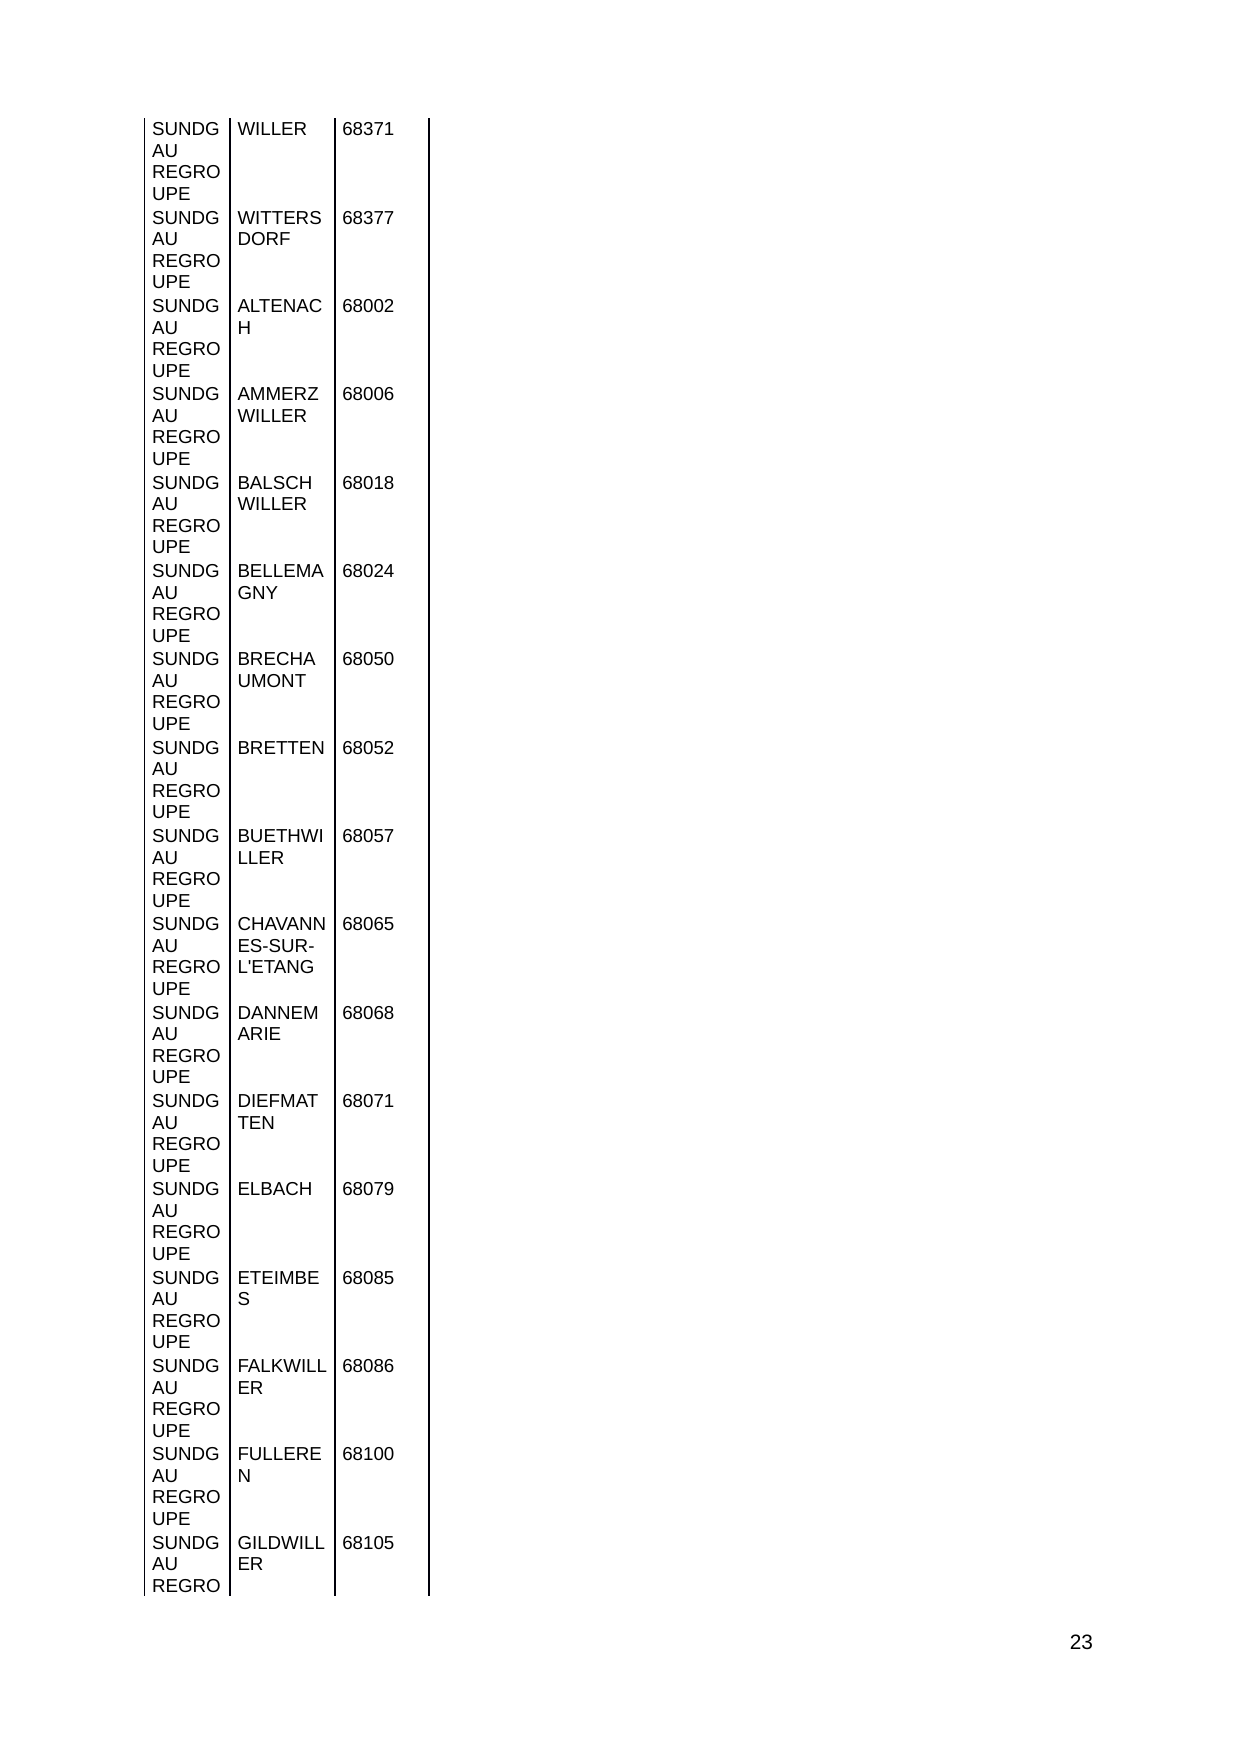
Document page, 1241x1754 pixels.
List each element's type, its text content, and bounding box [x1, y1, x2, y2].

table_cell 68052 [336, 737, 428, 825]
table_cell WITTERSDORF [231, 207, 334, 295]
table_cell SUNDGAU REGROUPE [145, 1090, 229, 1178]
table_cell FALKWILLER [231, 1355, 334, 1443]
table_cell SUNDGAU REGROUPE [145, 1002, 229, 1090]
table_cell SUNDGAU REGROUPE [145, 1178, 229, 1267]
table_cell 68002 [336, 295, 428, 383]
table_cell SUNDGAU REGRO [145, 1532, 229, 1596]
table_cell 68057 [336, 825, 428, 913]
table_cell 68018 [336, 472, 428, 560]
table_cell 68079 [336, 1178, 428, 1267]
table_cell DIEFMATTEN [231, 1090, 334, 1178]
table_cell SUNDGAU REGROUPE [145, 1443, 229, 1532]
table_cell CHAVANNES-SUR-L'ETANG [231, 913, 334, 1002]
table_cell FULLEREN [231, 1443, 334, 1532]
table_cell 68068 [336, 1002, 428, 1090]
table_cell SUNDGAU REGROUPE [145, 648, 229, 737]
table_cell WILLER [231, 118, 334, 207]
table_cell ETEIMBES [231, 1267, 334, 1355]
table_cell 68100 [336, 1443, 428, 1532]
table_cell BELLEMAGNY [231, 560, 334, 648]
table_cell BUETHWILLER [231, 825, 334, 913]
table_cell 68065 [336, 913, 428, 1002]
table_cell SUNDGAU REGROUPE [145, 560, 229, 648]
table_cell SUNDGAU REGROUPE [145, 913, 229, 1002]
table_cell GILDWILLER [231, 1532, 334, 1596]
table_cell 68086 [336, 1355, 428, 1443]
table_cell SUNDGAU REGROUPE [145, 383, 229, 472]
table_cell BRETTEN [231, 737, 334, 825]
table_cell SUNDGAU REGROUPE [145, 1267, 229, 1355]
table_cell SUNDGAU REGROUPE [145, 825, 229, 913]
table_cell 68085 [336, 1267, 428, 1355]
table_cell SUNDGAU REGROUPE [145, 118, 229, 207]
table_cell 68377 [336, 207, 428, 295]
table_cell 68371 [336, 118, 428, 207]
table_cell SUNDGAU REGROUPE [145, 472, 229, 560]
table_cell 68105 [336, 1532, 428, 1596]
table_cell ELBACH [231, 1178, 334, 1267]
table_cell BRECHAUMONT [231, 648, 334, 737]
table_cell 68071 [336, 1090, 428, 1178]
table_cell SUNDGAU REGROUPE [145, 737, 229, 825]
table_cell BALSCHWILLER [231, 472, 334, 560]
table_cell SUNDGAU REGROUPE [145, 207, 229, 295]
table_cell AMMERZWILLER [231, 383, 334, 472]
table_cell DANNEMARIE [231, 1002, 334, 1090]
table_cell SUNDGAU REGROUPE [145, 295, 229, 383]
table_cell 68050 [336, 648, 428, 737]
table_cell 68024 [336, 560, 428, 648]
table_cell ALTENACH [231, 295, 334, 383]
table_cell 68006 [336, 383, 428, 472]
table_cell SUNDGAU REGROUPE [145, 1355, 229, 1443]
